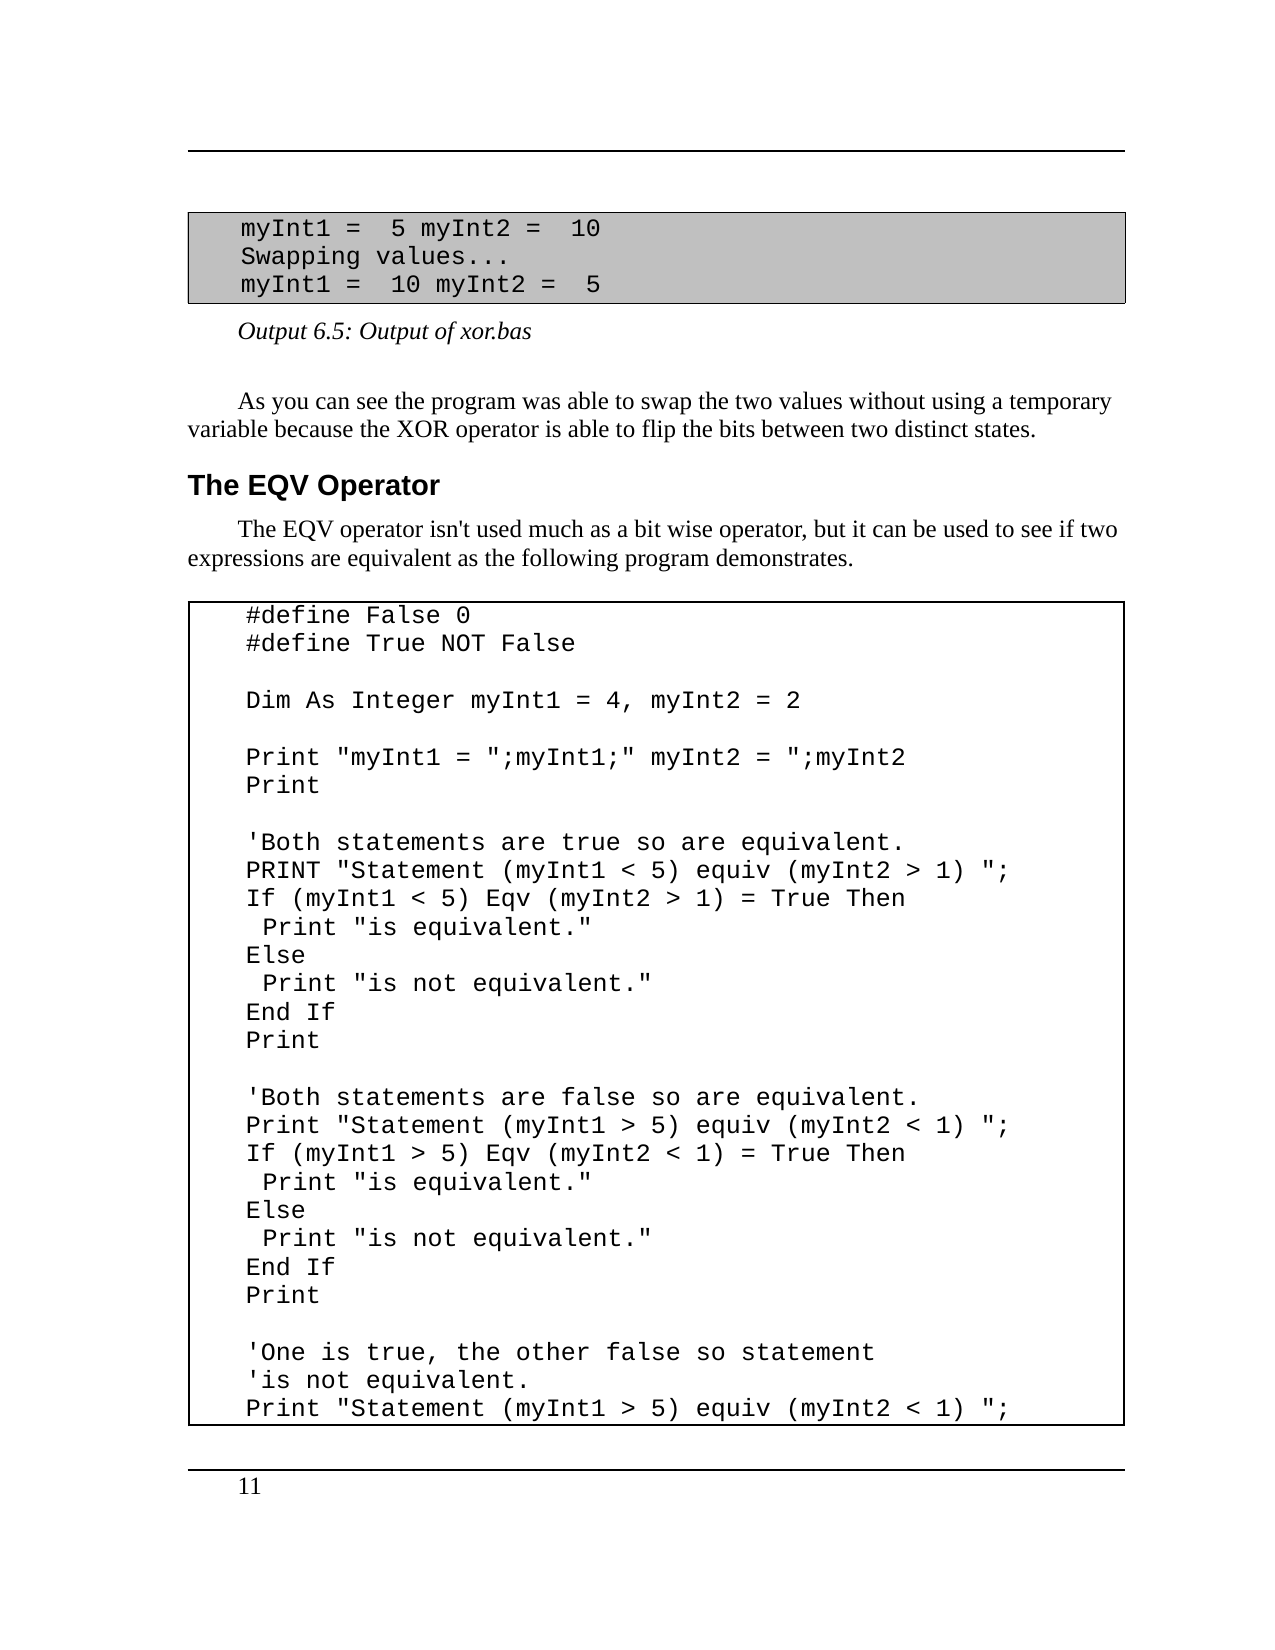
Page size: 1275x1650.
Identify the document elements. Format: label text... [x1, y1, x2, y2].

text myInt1 = 5 myInt2 = 10 [189, 213, 1125, 240]
text 'Both statements are false so are equivalent. [190, 1082, 1123, 1111]
text Print "is equivalent." [190, 912, 1123, 941]
text Dim As Integer myInt1 = 4, myInt2 = 2 [190, 686, 1123, 716]
text Print "is equivalent." [190, 1167, 1123, 1196]
text Else [190, 941, 1123, 969]
text Print "Statement (myInt1 > 5) equiv (myInt2 < 1) "; [190, 1111, 1123, 1139]
text Print "Statement (myInt1 > 5) equiv (myInt2 < 1) "; [190, 1394, 1123, 1424]
text #define False 0 [190, 603, 1123, 629]
text 'Both statements are true so are equivalent. [190, 827, 1123, 856]
text Print "is not equivalent." [190, 1224, 1123, 1252]
text Print [190, 1026, 1123, 1056]
text End If [190, 1252, 1123, 1281]
text End If [190, 997, 1123, 1026]
text PRINT "Statement (myInt1 < 5) equiv (myInt2 > 1) "; [190, 856, 1123, 884]
text #define True NOT False [190, 629, 1123, 659]
text If (myInt1 < 5) Eqv (myInt2 > 1) = True Then [190, 884, 1123, 912]
text Swapping values... [189, 240, 1125, 269]
text myInt1 = 10 myInt2 = 5 [189, 269, 1125, 303]
text If (myInt1 > 5) Eqv (myInt2 < 1) = True Then [190, 1139, 1123, 1167]
text Print [190, 771, 1123, 801]
text 'is not equivalent. [190, 1366, 1123, 1394]
subtitle The EQV Operator [187, 468, 1125, 502]
text Output 6.5: Output of xor.bas [187, 316, 1125, 344]
text The EQV operator isn't used much as a bit wise operator, but it can be used to see if two expressions are equivalent as the following program demonstrates. [187, 514, 1125, 572]
text Print "myInt1 = ";myInt1;" myInt2 = ";myInt2 [190, 742, 1123, 771]
text As you can see the program was able to swap the two values without using a temporary variable because the XOR operator is able to flip the bits between two distinct states. [187, 386, 1125, 443]
text 'One is true, the other false so statement [190, 1337, 1123, 1366]
text Else [190, 1196, 1123, 1224]
text Print [190, 1281, 1123, 1311]
text Print "is not equivalent." [190, 969, 1123, 997]
